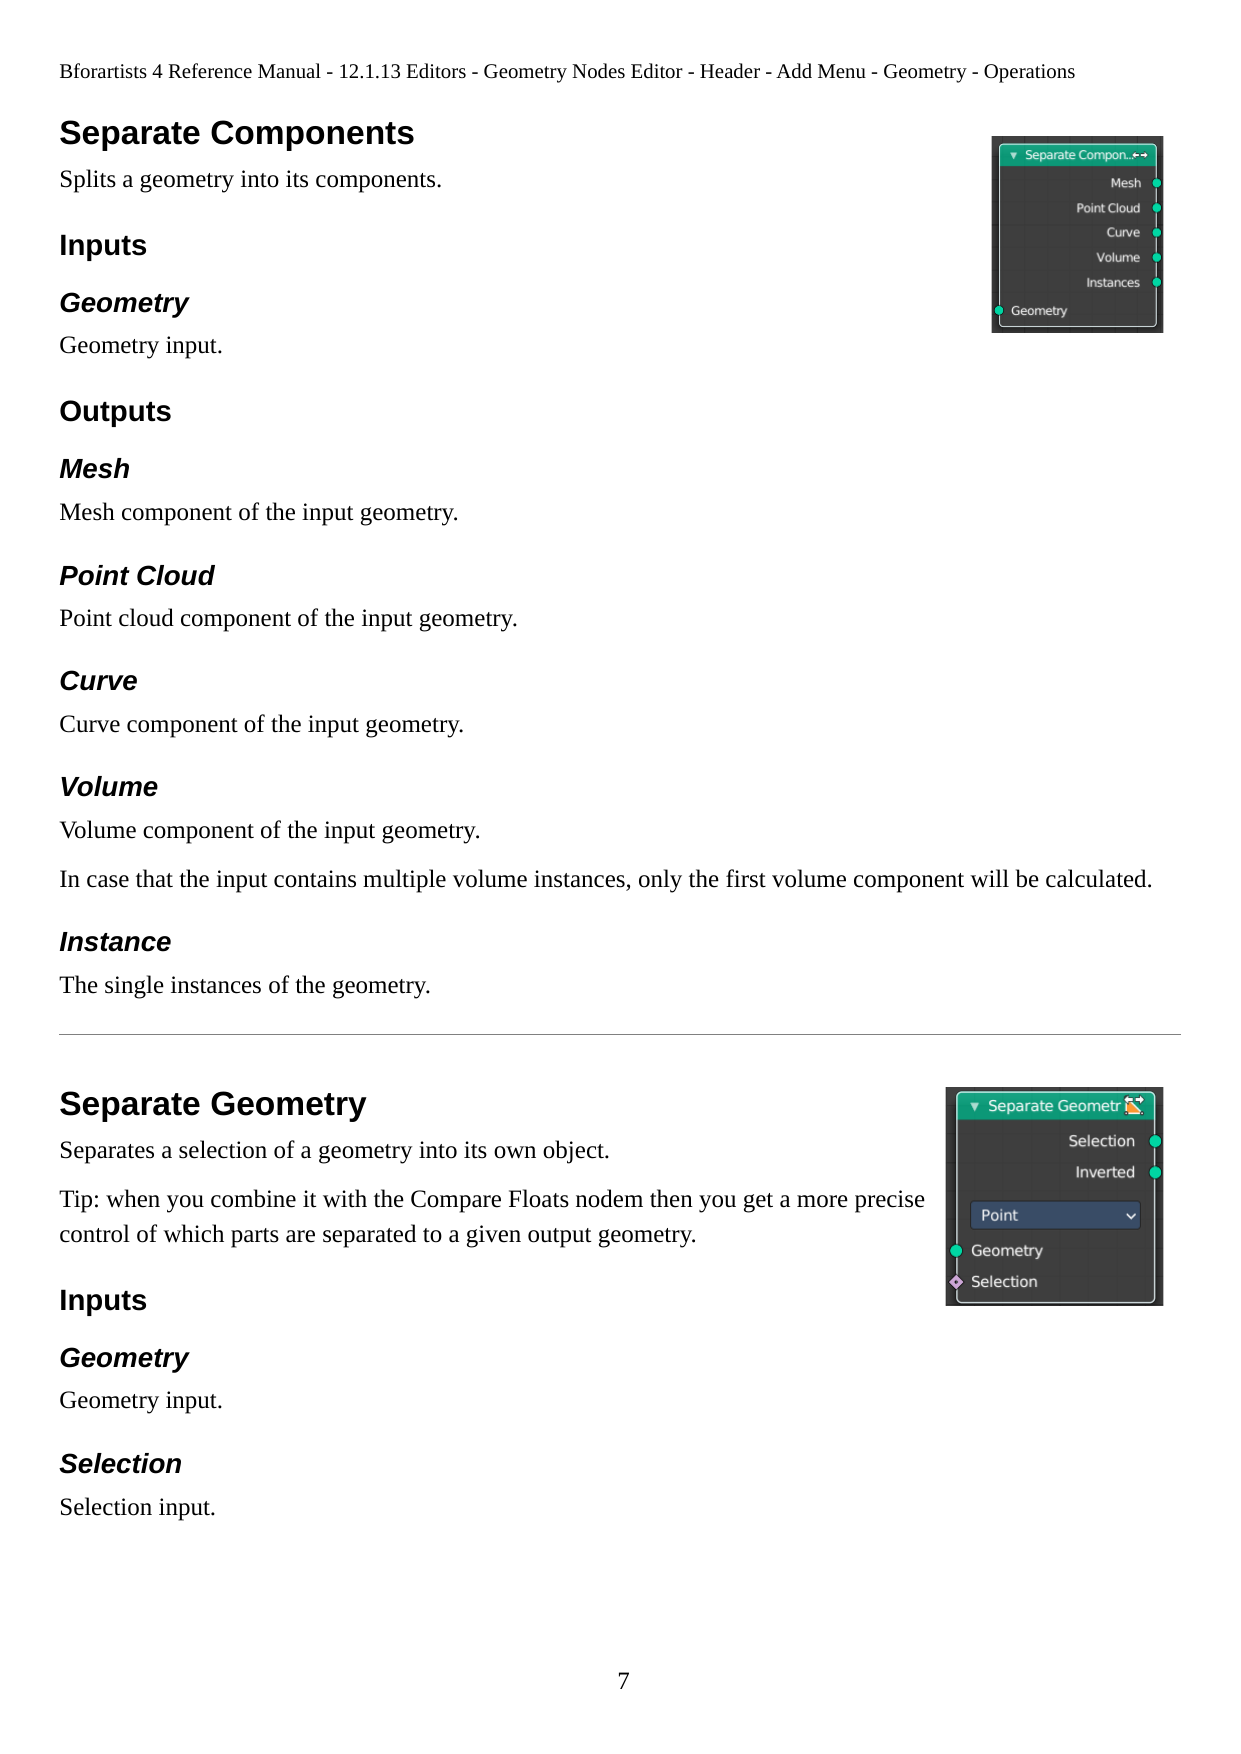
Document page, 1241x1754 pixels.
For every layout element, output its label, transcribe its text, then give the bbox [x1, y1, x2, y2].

text Separates a selection of a geometry into its own object. [59, 1135, 945, 1164]
subtitle Volume [59, 771, 1181, 803]
subtitle [1164, 227, 1181, 261]
text The single instances of the geometry. [59, 970, 1181, 999]
text Splits a geometry into its components. [59, 164, 991, 192]
subtitle [1164, 286, 1181, 318]
subtitle Outputs [59, 394, 1181, 428]
subtitle Inputs [59, 1282, 1181, 1316]
subtitle Mesh [59, 453, 1181, 485]
subtitle Separate Geometry [59, 1084, 1181, 1123]
picture [945, 1087, 1164, 1306]
text Mesh component of the input geometry. [59, 497, 1181, 526]
text Geometry input. [59, 1386, 1181, 1414]
subtitle Geometry [59, 286, 991, 318]
text Tip: when you combine it with the Compare Floats nodem then you get a more precise control of which parts are separated to a given output geometry. [59, 1184, 945, 1248]
text Curve component of the input geometry. [59, 709, 1181, 738]
text Selection input. [59, 1492, 1181, 1520]
picture [991, 136, 1164, 333]
subtitle Curve [59, 665, 1181, 697]
text Geometry input. [59, 331, 1181, 359]
text Volume component of the input geometry. [59, 815, 1181, 844]
subtitle Selection [59, 1447, 1181, 1479]
text In case that the input contains multiple volume instances, only the first volume component will be calculated. [59, 864, 1181, 893]
subtitle Inputs [59, 227, 991, 261]
subtitle Geometry [59, 1341, 1181, 1373]
subtitle Point Cloud [59, 559, 1181, 591]
text Point cloud component of the input geometry. [59, 603, 1181, 632]
subtitle Instance [59, 926, 1181, 958]
subtitle Separate Components [59, 113, 1181, 151]
